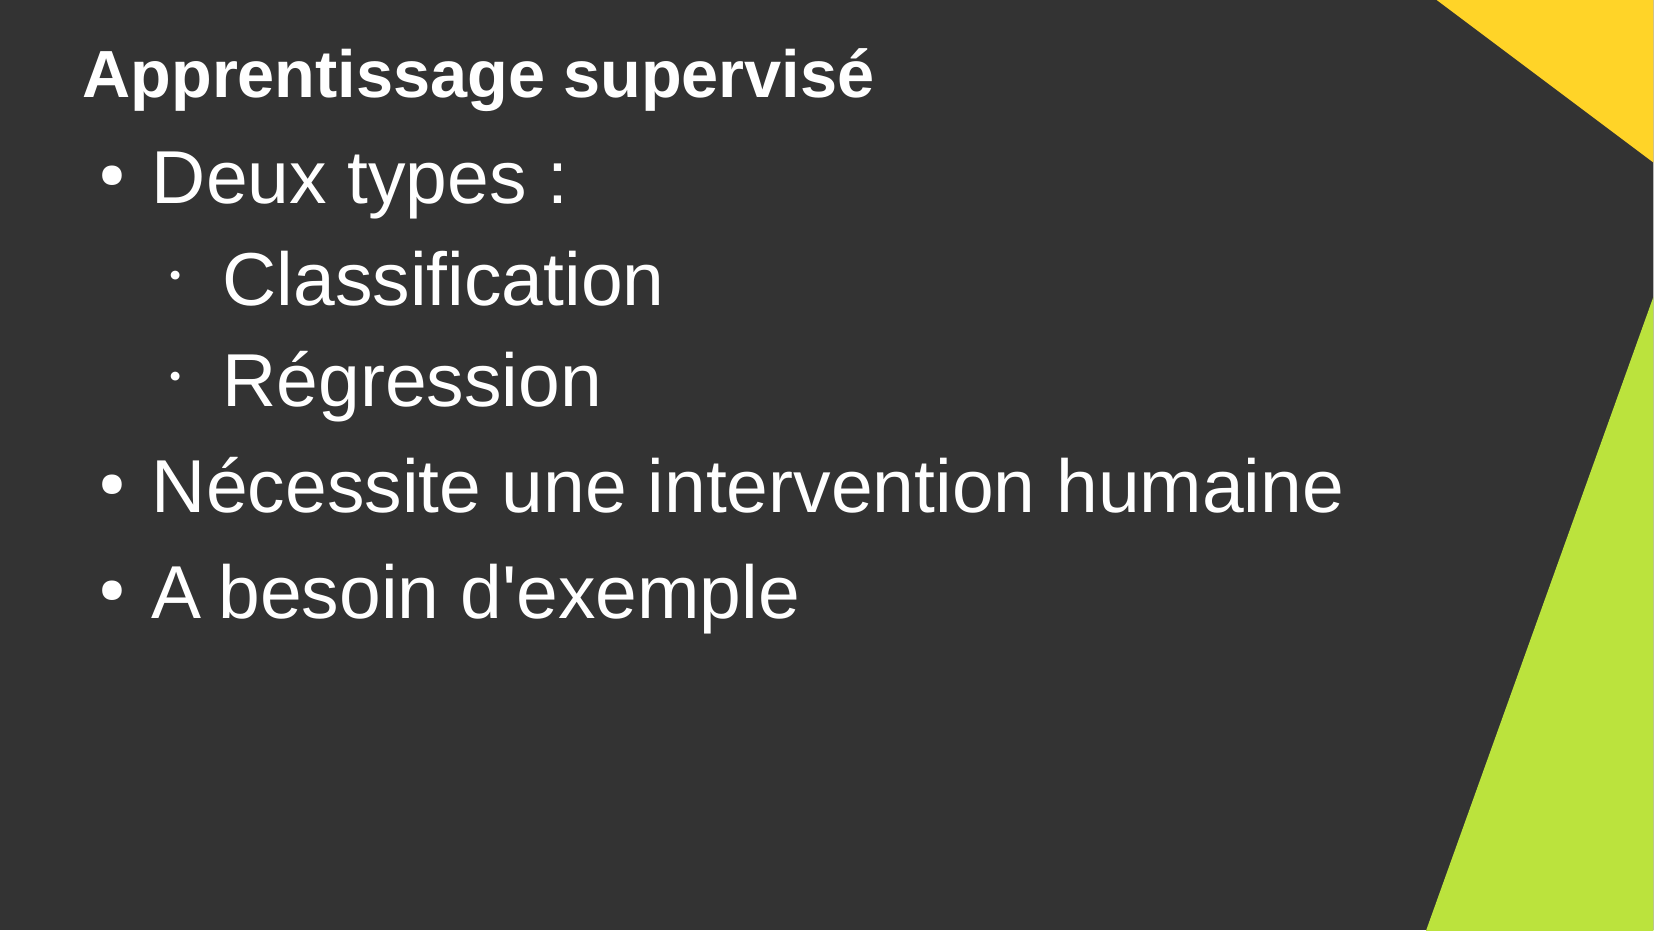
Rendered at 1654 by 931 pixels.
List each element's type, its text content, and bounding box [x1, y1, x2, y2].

text_box [1436, 0, 1654, 163]
title Apprentissage supervisé [82, 37, 1571, 115]
text_box [1425, 295, 1654, 931]
list Deux types : Classification Régression Nécessite une intervention humaine A besoin d'exemple [80, 135, 1560, 709]
